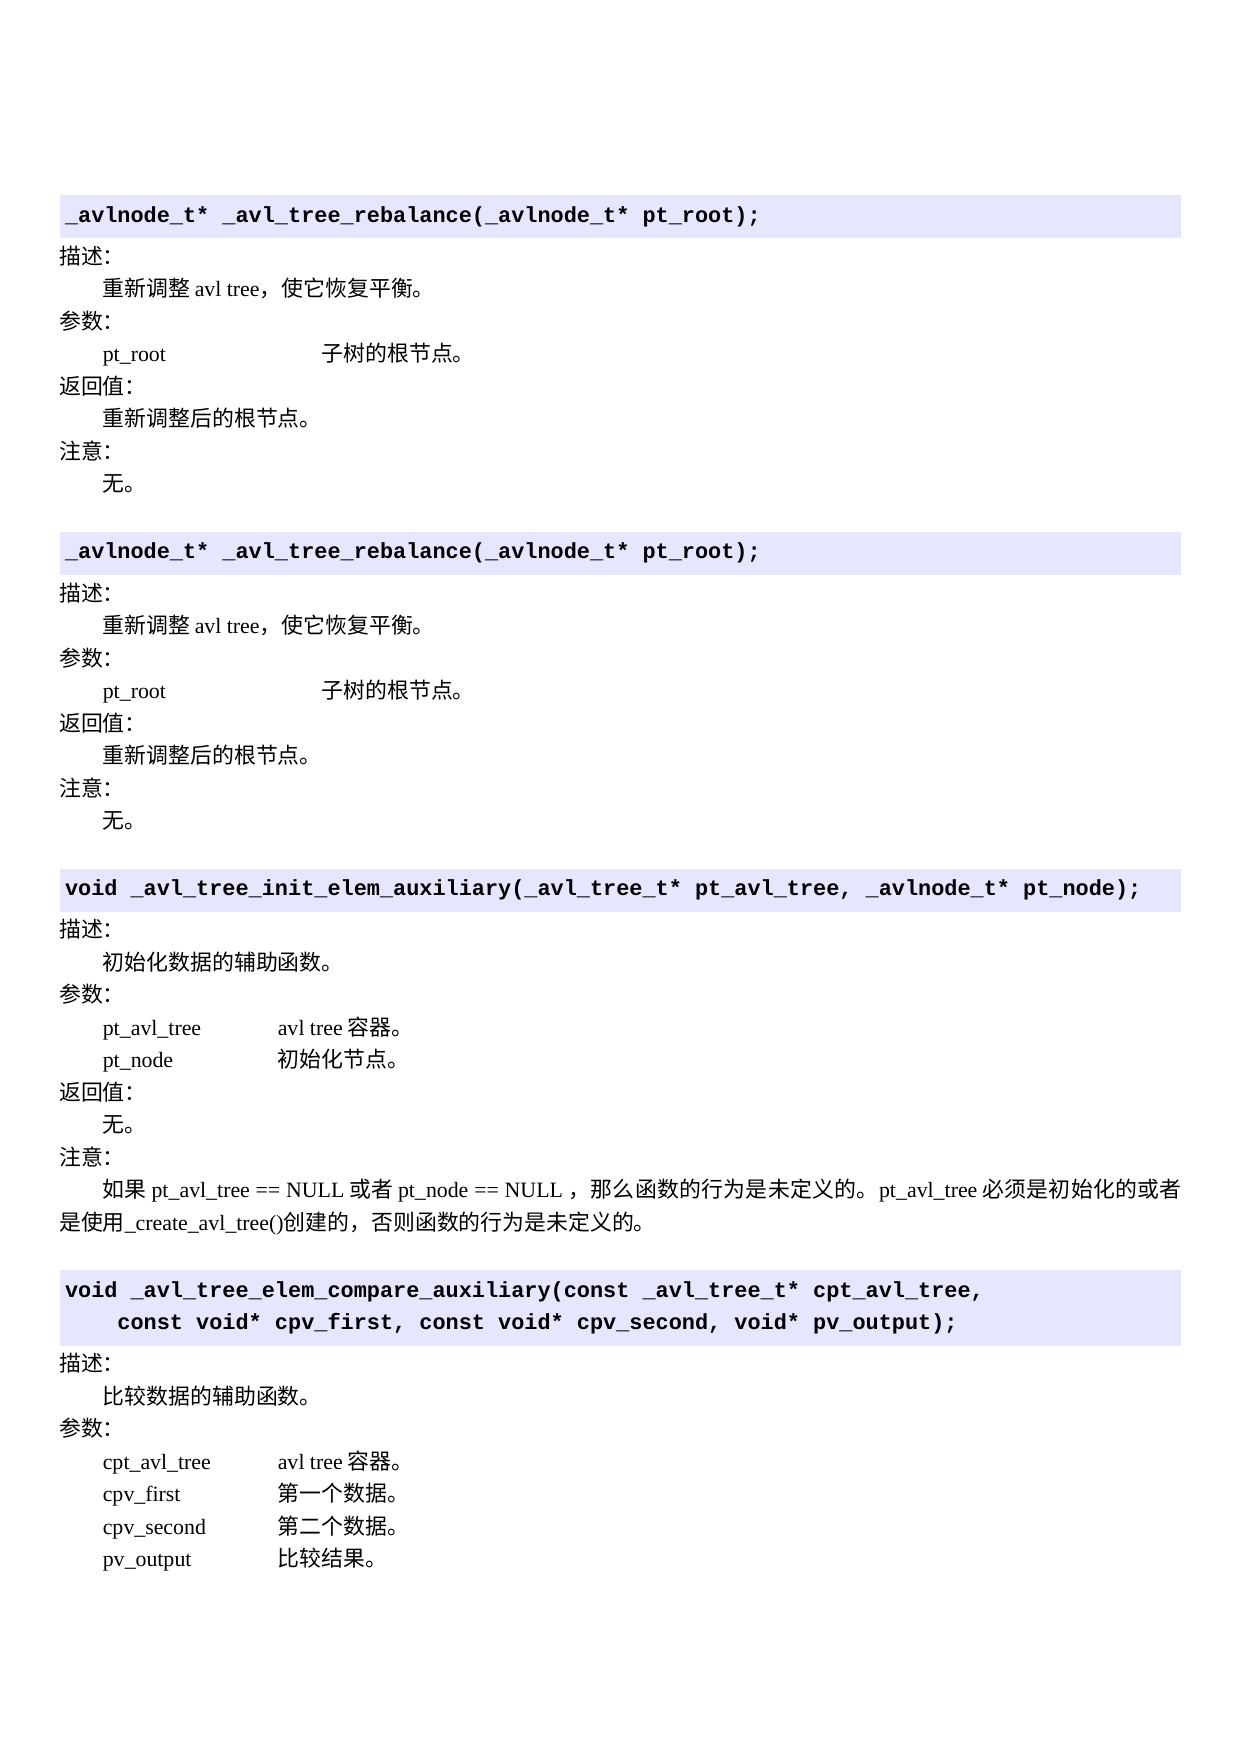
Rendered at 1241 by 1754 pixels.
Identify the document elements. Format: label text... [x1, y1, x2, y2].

text 参数： [59, 640, 1181, 673]
text 初始化数据的辅助函数。 [59, 944, 1181, 977]
text 描述： [59, 1347, 1181, 1378]
table_header _avlnode_t* _avl_tree_rebalance(_avlnode_t* pt_root); [60, 195, 1181, 238]
text pt_root 子树的根节点。 [59, 336, 1181, 368]
text 重新调整后的根节点。 [59, 738, 1181, 770]
text cpv_second 第二个数据。 [59, 1508, 1181, 1541]
table_header void _avl_tree_init_elem_auxiliary(_avl_tree_t* pt_avl_tree, _avlnode_t* pt_node); [60, 869, 1181, 912]
text 描述： [59, 913, 1181, 944]
text 无。 [59, 466, 1181, 498]
text 返回值： [59, 368, 1181, 401]
text 参数： [59, 977, 1181, 1009]
text cpt_avl_tree avl tree容器。 [59, 1443, 1181, 1476]
text 参数： [59, 1411, 1181, 1443]
table_header _avlnode_t* _avl_tree_rebalance(_avlnode_t* pt_root); [60, 532, 1181, 575]
text 重新调整后的根节点。 [59, 401, 1181, 433]
text 重新调整avl tree，使它恢复平衡。 [59, 271, 1181, 303]
text 无。 [59, 1107, 1181, 1139]
text 比较数据的辅助函数。 [59, 1378, 1181, 1411]
text pt_avl_tree avl tree容器。 [59, 1009, 1181, 1042]
text 描述： [59, 240, 1181, 271]
text cpv_first 第一个数据。 [59, 1476, 1181, 1508]
text pt_node 初始化节点。 [59, 1042, 1181, 1074]
text 返回值： [59, 1074, 1181, 1107]
text 注意： [59, 770, 1181, 803]
text 注意： [59, 433, 1181, 466]
text 重新调整avl tree，使它恢复平衡。 [59, 608, 1181, 640]
table_header void _avl_tree_elem_compare_auxiliary(const _avl_tree_t* cpt_avl_tree, const void* cpv_first, const void* cpv_second, void* pv_output); [60, 1270, 1181, 1346]
text 描述： [59, 576, 1181, 608]
text pt_root 子树的根节点。 [59, 673, 1181, 705]
text 无。 [59, 803, 1181, 835]
text 如果pt_avl_tree == NULL或者pt_node == NULL ，那么函数的行为是未定义的。pt_avl_tree必须是初始化的或者是使用_create_avl_tree()创建的，否则函数的行为是未定义的。 [59, 1172, 1181, 1237]
text pv_output 比较结果。 [59, 1541, 1181, 1573]
text 注意： [59, 1139, 1181, 1172]
text 返回值： [59, 705, 1181, 738]
text 参数： [59, 303, 1181, 336]
